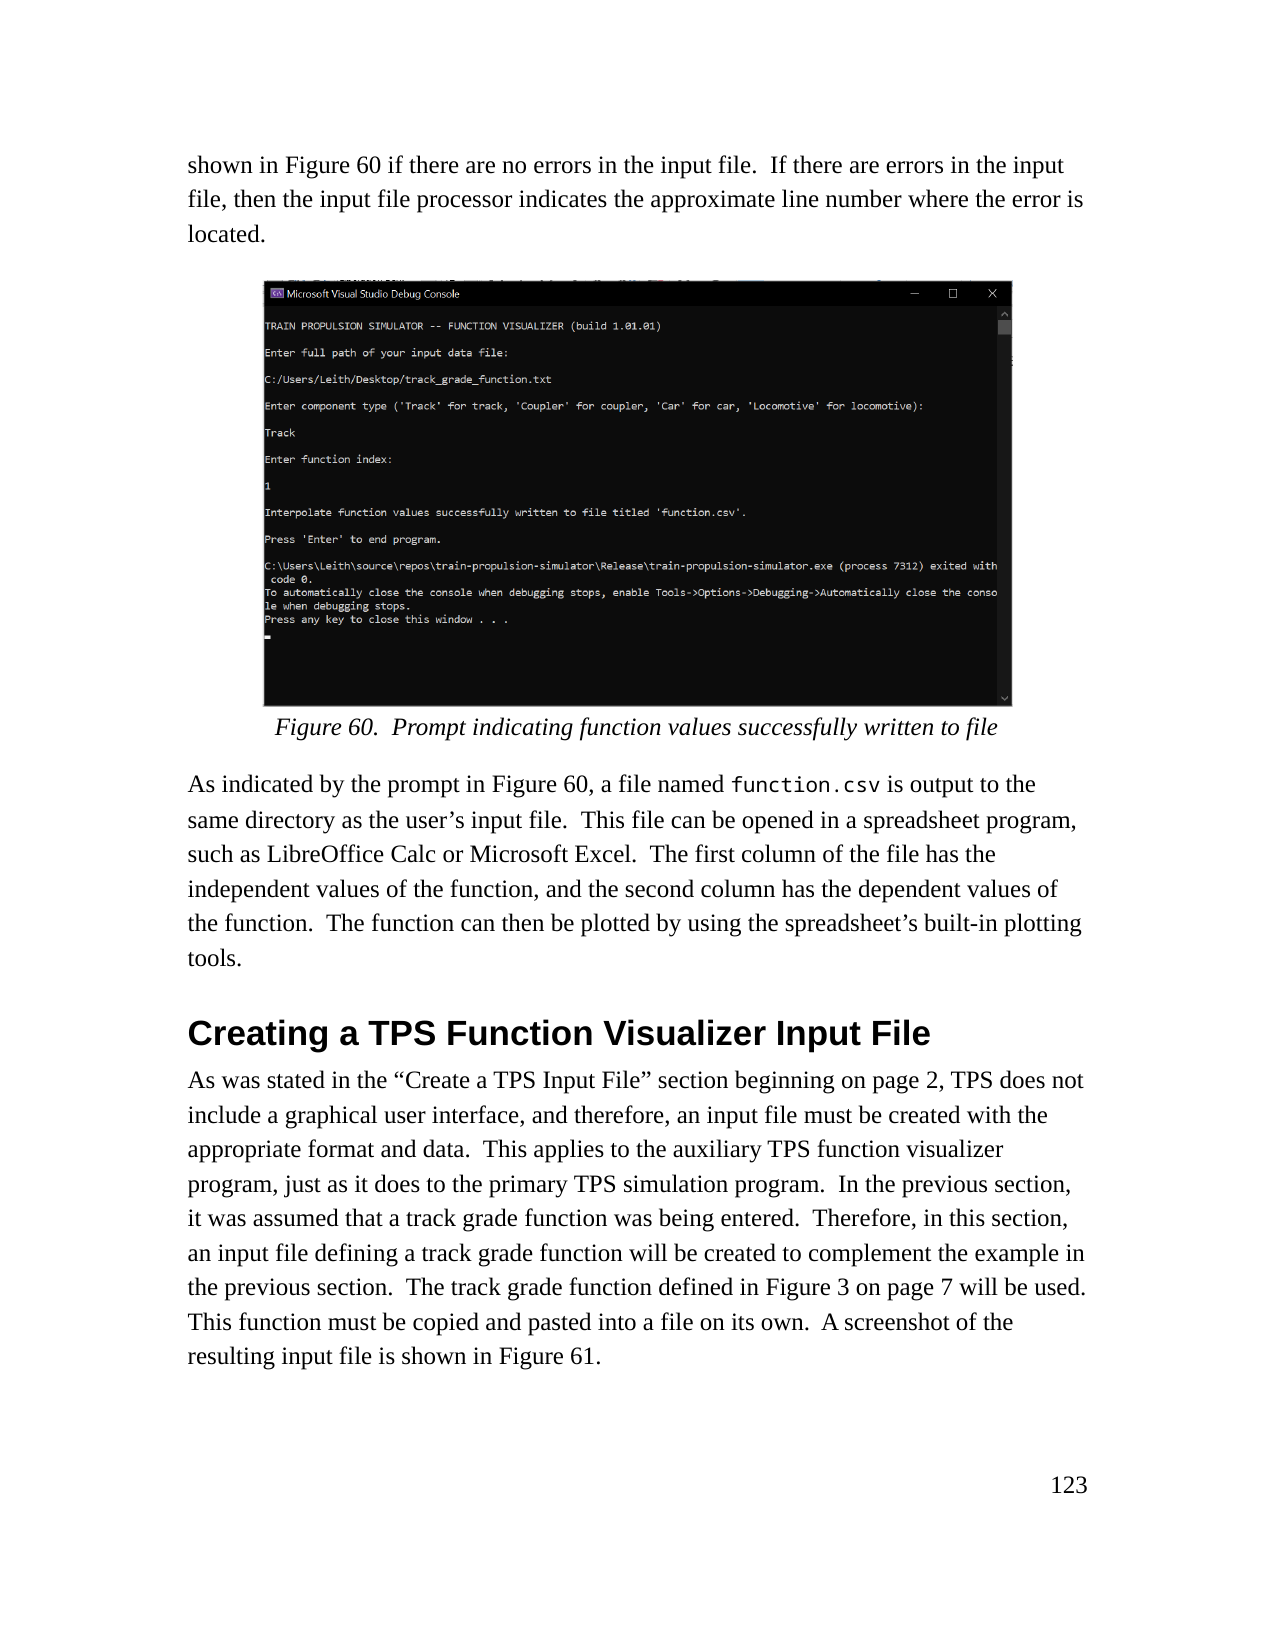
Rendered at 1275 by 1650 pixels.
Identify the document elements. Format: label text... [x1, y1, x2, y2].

picture [262, 280, 1013, 707]
subtitle Creating a TPS Function Visualizer Input File [187, 1012, 1087, 1053]
text As was stated in the “Create a TPS Input File” section beginning on page 2, TPS does not include a graphical user interface, and therefore, an input file must be created with the appropriate format and data. This applies to the auxiliary TPS function visualizer program, just as it does to the primary TPS simulation program. In the previous section, it was assumed that a track grade function was being entered. Therefore, in this section, an input file defining a track grade function will be created to complement the example in the previous section. The track grade function defined in Figure 3 on page 7 will be used. This function must be copied and pasted into a file on its own. A screenshot of the resulting input file is shown in Figure 61. [187, 1065, 1087, 1370]
text shown in Figure 60 if there are no errors in the input file. If there are errors in the input file, then the input file processor indicates the approximate line number where the error is located. [187, 150, 1087, 248]
text As indicated by the prompt in Figure 60, a file named function.csv is output to the same directory as the user’s input file. This file can be opened in a spreadsheet program, such as LibreOffice Calc or Microsoft Excel. The first column of the file has the independent values of the function, and the second column has the dependent values of the function. The function can then be plotted by using the spreadsheet’s built-in plotting tools. [187, 769, 1087, 971]
text Figure 60. Prompt indicating function values successfully written to file [262, 707, 1012, 741]
